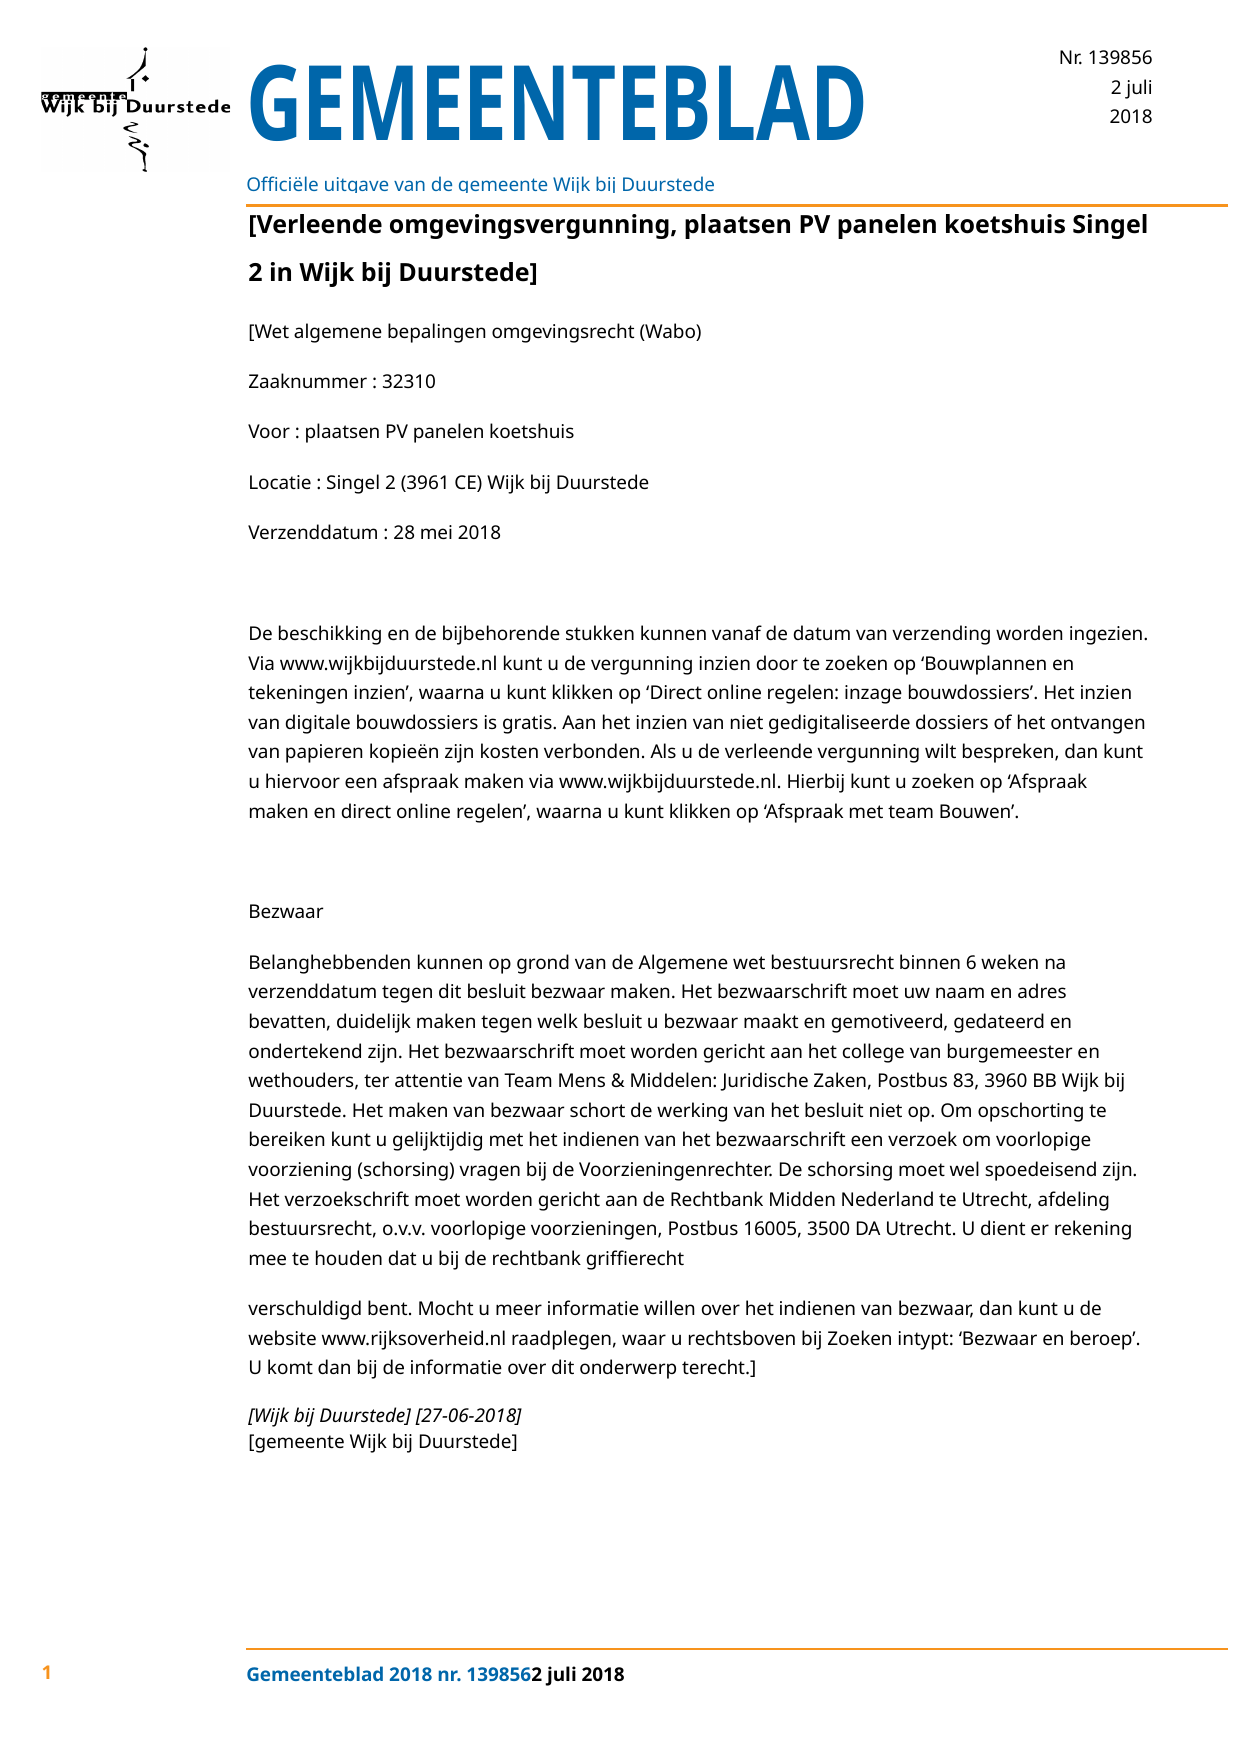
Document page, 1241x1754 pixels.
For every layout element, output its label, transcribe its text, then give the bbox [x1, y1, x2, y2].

text Voor : plaatsen PV panelen koetshuis [248, 419, 1152, 444]
text Verzenddatum : 28 mei 2018 [248, 519, 1152, 545]
text [Wet algemene bepalingen omgevingsrecht (Wabo) [248, 318, 1152, 344]
text Belanghebbenden kunnen op grond van de Algemene wet bestuursrecht binnen 6 weken na verzenddatum tegen dit besluit bezwaar maken. Het bezwaarschrift moet uw naam en adres bevatten, duidelijk maken tegen welk besluit u bezwaar maakt en gemotiveerd, gedateerd en ondertekend zijn. Het bezwaarschrift moet worden gericht aan het college van burgemeester en wethouders, ter attentie van Team Mens & Middelen: Juridische Zaken, Postbus 83, 3960 BB Wijk bij Duurstede. Het maken van bezwaar schort de werking van het besluit niet op. Om opschorting te bereiken kunt u gelijktijdig met het indienen van het bezwaarschrift een verzoek om voorlopige voorziening (schorsing) vragen bij de Voorzieningenrechter. De schorsing moet wel spoedeisend zijn. Het verzoekschrift moet worden gericht aan de Rechtbank Midden Nederland te Utrecht, afdeling bestuursrecht, o.v.v. voorlopige voorzieningen, Postbus 16005, 3500 DA Utrecht. U dient er rekening mee te houden dat u bij de rechtbank griffierecht [248, 949, 1152, 1271]
text verschuldigd bent. Mocht u meer informatie willen over het indienen van bezwaar, dan kunt u de website www.rijksoverheid.nl raadplegen, waar u rechtsboven bij Zoeken intypt: ‘Bezwaar en beroep’. U komt dan bij de informatie over dit onderwerp terecht.] [248, 1295, 1152, 1380]
text Bezwaar [248, 899, 1152, 924]
text [Verleende omgevingsvergunning, plaatsen PV panelen koetshuis Singel 2 in Wijk bij Duurstede] [248, 207, 1152, 288]
picture [41, 47, 231, 172]
text [gemeente Wijk bij Duurstede] [248, 1428, 1152, 1454]
text [Wijk bij Duurstede] [27-06-2018] [248, 1402, 1152, 1428]
text De beschikking en de bijbehorende stukken kunnen vanaf de datum van verzending worden ingezien. Via www.wijkbijduurstede.nl kunt u de vergunning inzien door te zoeken op ‘Bouwplannen en tekeningen inzien’, waarna u kunt klikken op ‘Direct online regelen: inzage bouwdossiers’. Het inzien van digitale bouwdossiers is gratis. Aan het inzien van niet gedigitaliseerde dossiers of het ontvangen van papieren kopieën zijn kosten verbonden. Als u de verleende vergunning wilt bespreken, dan kunt u hiervoor een afspraak maken via www.wijkbijduurstede.nl. Hierbij kunt u zoeken op ‘Afspraak maken en direct online regelen’, waarna u kunt klikken op ‘Afspraak met team Bouwen’. [248, 620, 1152, 824]
text Zaaknummer : 32310 [248, 368, 1152, 394]
text Locatie : Singel 2 (3961 CE) Wijk bij Duurstede [248, 469, 1152, 495]
